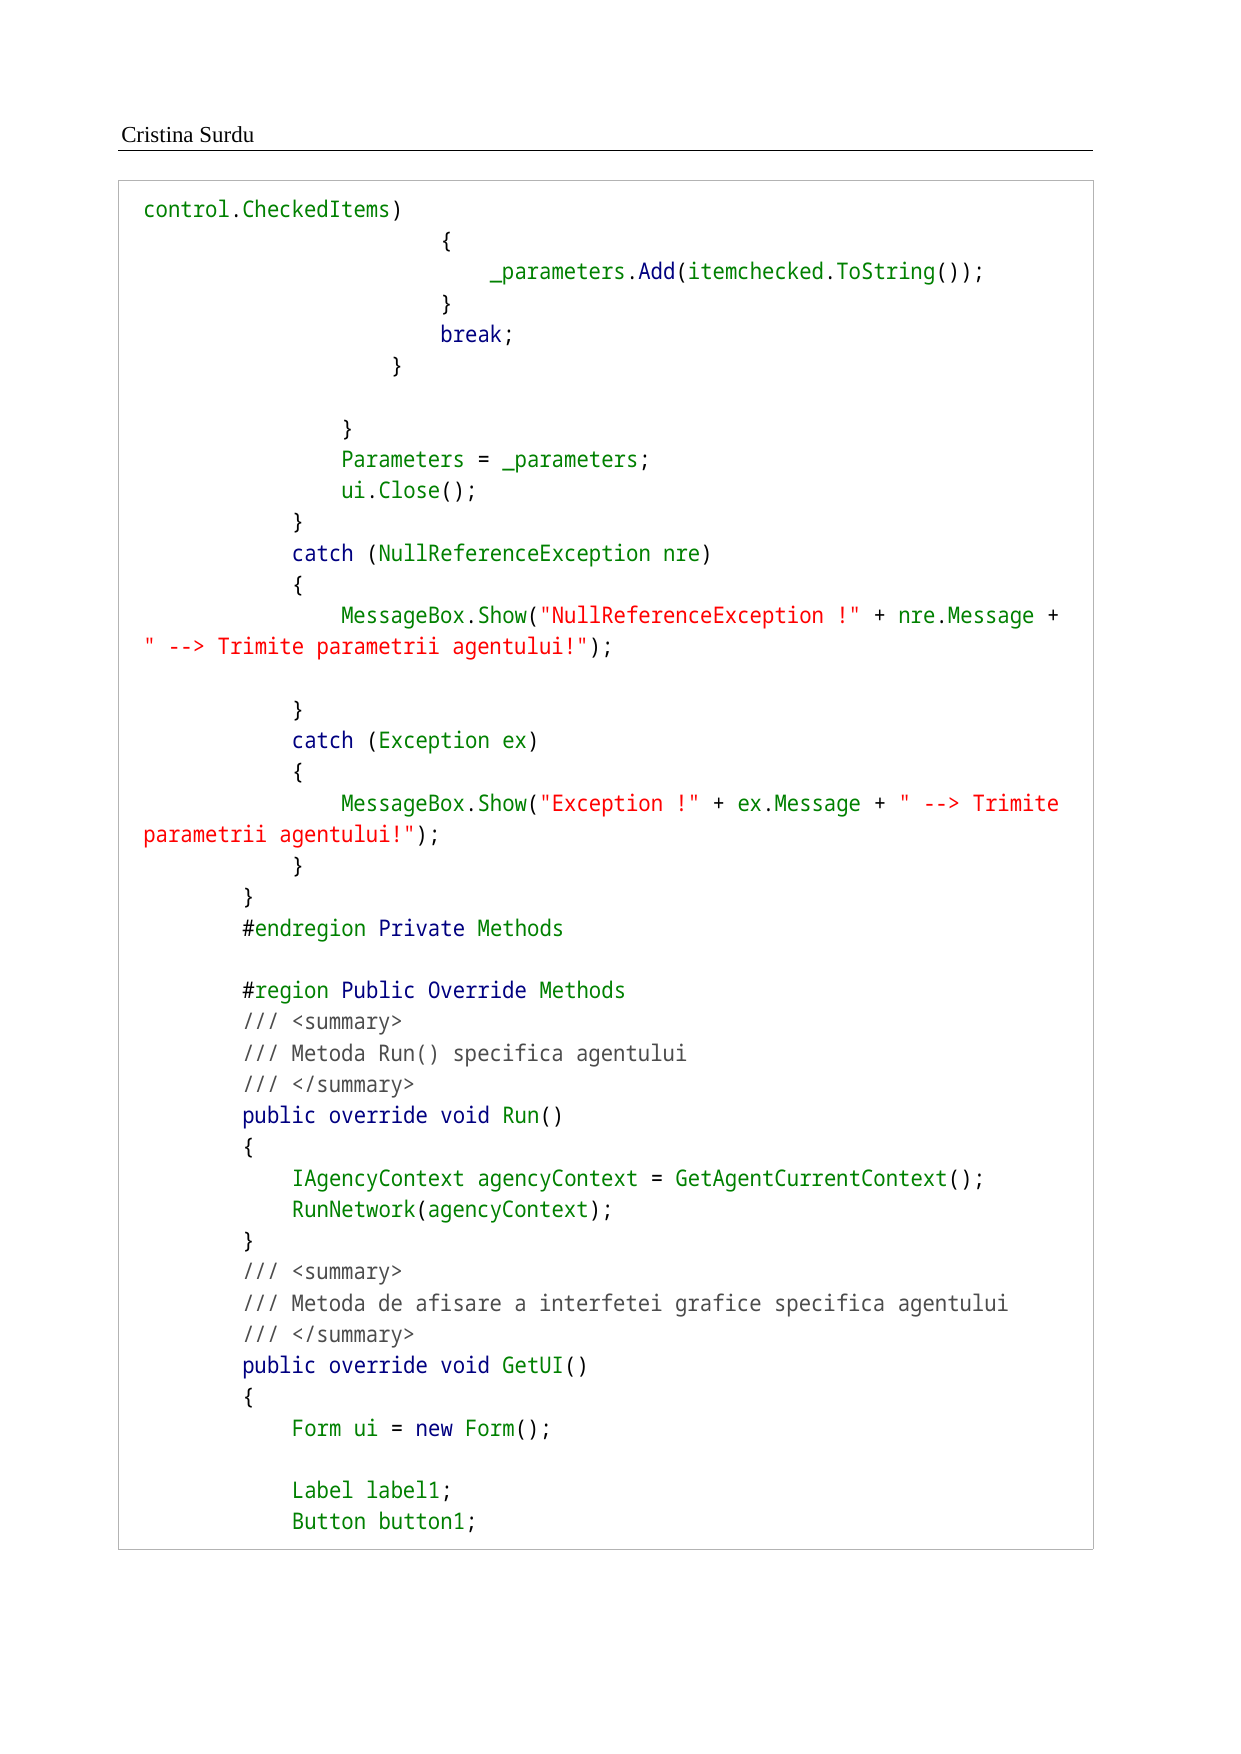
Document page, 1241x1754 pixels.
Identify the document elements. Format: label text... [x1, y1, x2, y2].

text { [119, 743, 1093, 774]
text } [119, 680, 1093, 711]
text MessageBox.Show("Exception !" + ex.Message + " --> Trimite parametrii agentului!"); [119, 774, 1093, 836]
text _parameters.Add(itemchecked.ToString()); [119, 243, 1093, 274]
text IAgencyContext agencyContext = GetAgentCurrentContext(); [119, 1149, 1093, 1180]
text /// </summary> [119, 1305, 1093, 1336]
text catch (NullReferenceException nre) [119, 524, 1093, 555]
text { [119, 555, 1093, 586]
text } [119, 493, 1093, 524]
text } [119, 336, 1093, 380]
text /// <summary> [119, 1243, 1093, 1274]
text RunNetwork(agencyContext); [119, 1180, 1093, 1211]
text } [119, 868, 1093, 899]
text break; [119, 305, 1093, 336]
text } [119, 274, 1093, 305]
text Label label1; [119, 1461, 1093, 1493]
text public override void GetUI() [119, 1336, 1093, 1368]
text } [119, 836, 1093, 868]
text { [119, 211, 1093, 243]
text ui.Close(); [119, 461, 1093, 493]
text /// Metoda de afisare a interfetei grafice specifica agentului [119, 1274, 1093, 1305]
text #endregion Private Methods [119, 899, 1093, 943]
text public override void Run() [119, 1086, 1093, 1118]
text } [119, 399, 1093, 430]
text catch (Exception ex) [119, 711, 1093, 743]
text Parameters = _parameters; [119, 430, 1093, 461]
text } [119, 1211, 1093, 1243]
text /// Metoda Run() specifica agentului [119, 1024, 1093, 1055]
text #region Public Override Methods [119, 961, 1093, 993]
text /// </summary> [119, 1055, 1093, 1086]
text Button button1; [119, 1493, 1093, 1549]
text control.CheckedItems) [119, 181, 1093, 211]
text MessageBox.Show("NullReferenceException !" + nre.Message + " --> Trimite parametrii agentului!"); [119, 586, 1093, 661]
text Form ui = new Form(); [119, 1399, 1093, 1443]
text { [119, 1118, 1093, 1149]
text { [119, 1368, 1093, 1399]
text /// <summary> [119, 993, 1093, 1024]
